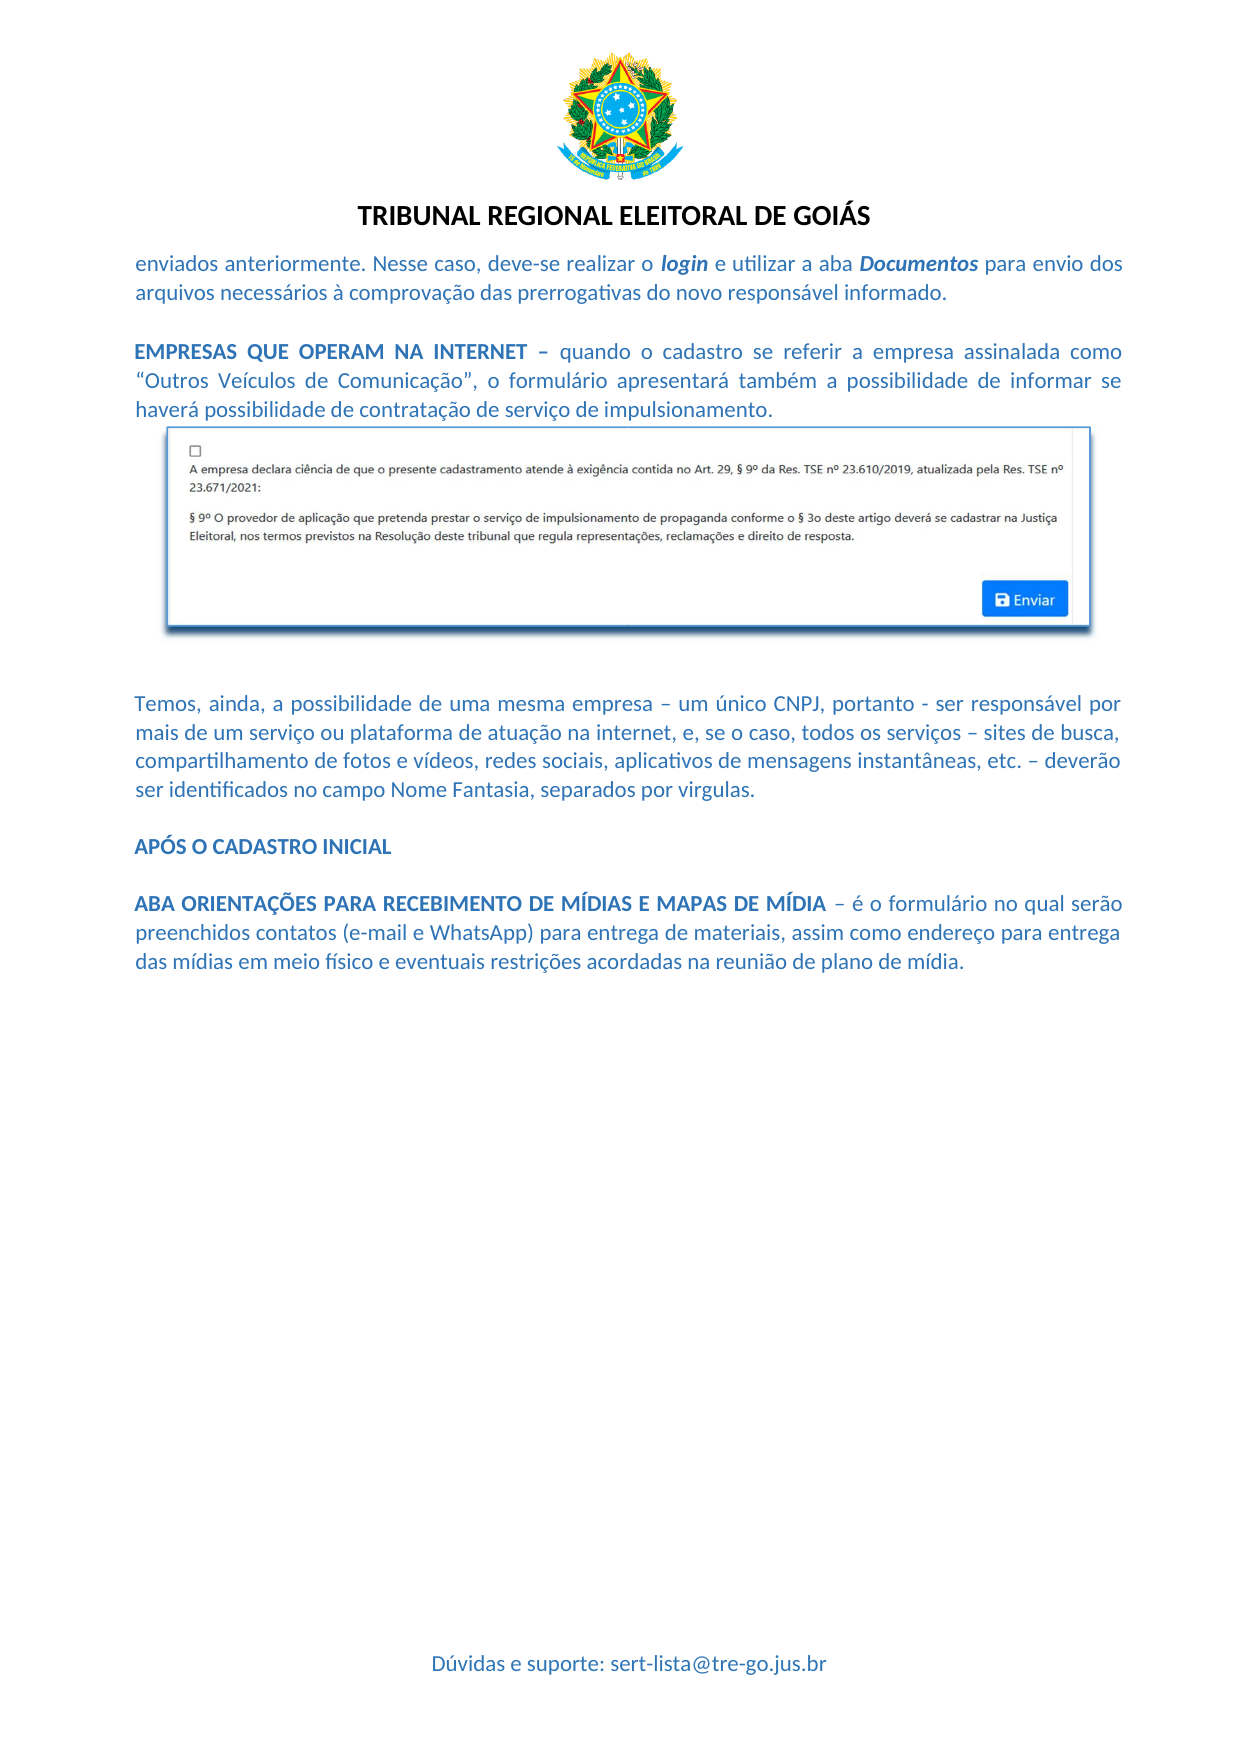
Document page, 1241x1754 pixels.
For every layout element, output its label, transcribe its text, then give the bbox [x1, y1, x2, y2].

picture [608, 165, 632, 180]
picture [556, 52, 684, 180]
picture [169, 429, 1089, 624]
text Temos, ainda, a possibilidade de uma mesma empresa – um único CNPJ, portanto - ser responsável por mais de um serviço ou plataforma de atuação na internet, e, se o caso, todos os serviços – sites de busca, compartilhamento de fotos e vídeos, redes sociais, aplicativos de mensagens instantâneas, etc. – deverão ser identificados no campo Nome Fantasia, separados por virgulas. [134, 689, 1123, 803]
text enviados anteriormente. Nesse caso, deve-se realizar o login e utilizar a aba Documentos para envio dos arquivos necessários à comprovação das prerrogativas do novo responsável informado. [134, 249, 1123, 306]
picture [157, 426, 1100, 643]
picture [645, 154, 661, 164]
text APÓS O CADASTRO INICIAL [134, 832, 1123, 861]
picture [581, 154, 596, 164]
text EMPRESAS QUE OPERAM NA INTERNET – quando o cadastro se referir a empresa assinalada como “Outros Veículos de Comunicação”, o formulário apresentará também a possibilidade de informar se haverá possibilidade de contratação de serviço de impulsionamento. [134, 337, 1123, 423]
text ABA ORIENTAÇÕES PARA RECEBIMENTO DE MÍDIAS E MAPAS DE MÍDIA – é o formulário no qual serão preenchidos contatos (e-mail e WhatsApp) para entrega de materiais, assim como endereço para entrega das mídias em meio físico e eventuais restrições acordadas na reunião de plano de mídia. [134, 889, 1123, 975]
